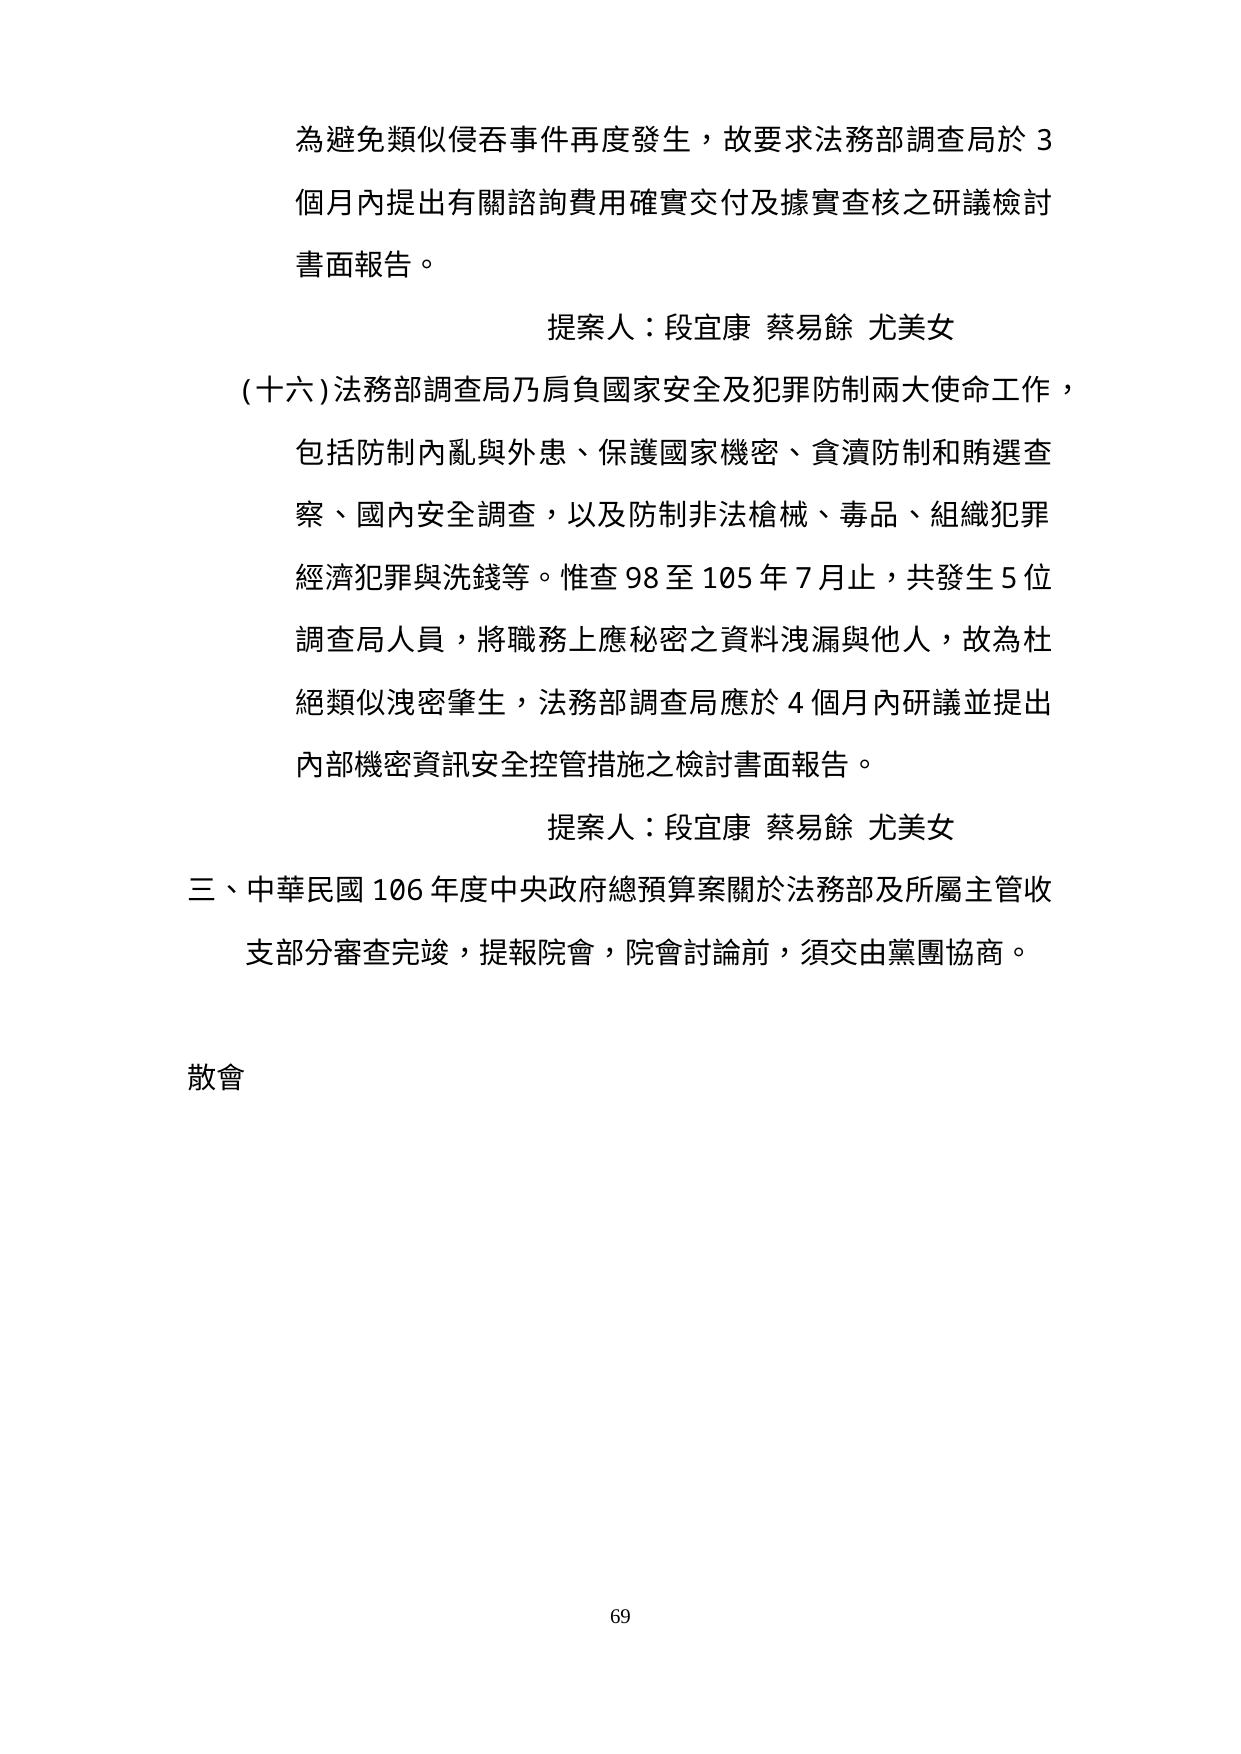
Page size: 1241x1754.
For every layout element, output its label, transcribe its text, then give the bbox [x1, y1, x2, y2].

text 提案人：段宜康 蔡易餘 尤美女 [547, 784, 1053, 846]
text 為避免類似侵吞事件再度發生，故要求法務部調查局於3個月內提出有關諮詢費用確實交付及據實查核之研議檢討書面報告。 [237, 96, 1053, 284]
text (十六)法務部調查局乃肩負國家安全及犯罪防制兩大使命工作，包括防制內亂與外患、保護國家機密、貪瀆防制和賄選查察、國內安全調查，以及防制非法槍械、毒品、組織犯罪、經濟犯罪與洗錢等。惟查98至105年7月止，共發生5位調查局人員，將職務上應秘密之資料洩漏與他人，故為杜絕類似洩密肇生，法務部調查局應於4個月內研議並提出內部機密資訊安全控管措施之檢討書面報告。 [237, 346, 1053, 784]
text 提案人：段宜康 蔡易餘 尤美女 [547, 284, 1053, 346]
text 三、中華民國106年度中央政府總預算案關於法務部及所屬主管收支部分審查完竣，提報院會，院會討論前，須交由黨團協商。 [187, 846, 1053, 971]
text 散會 [187, 1034, 1053, 1096]
